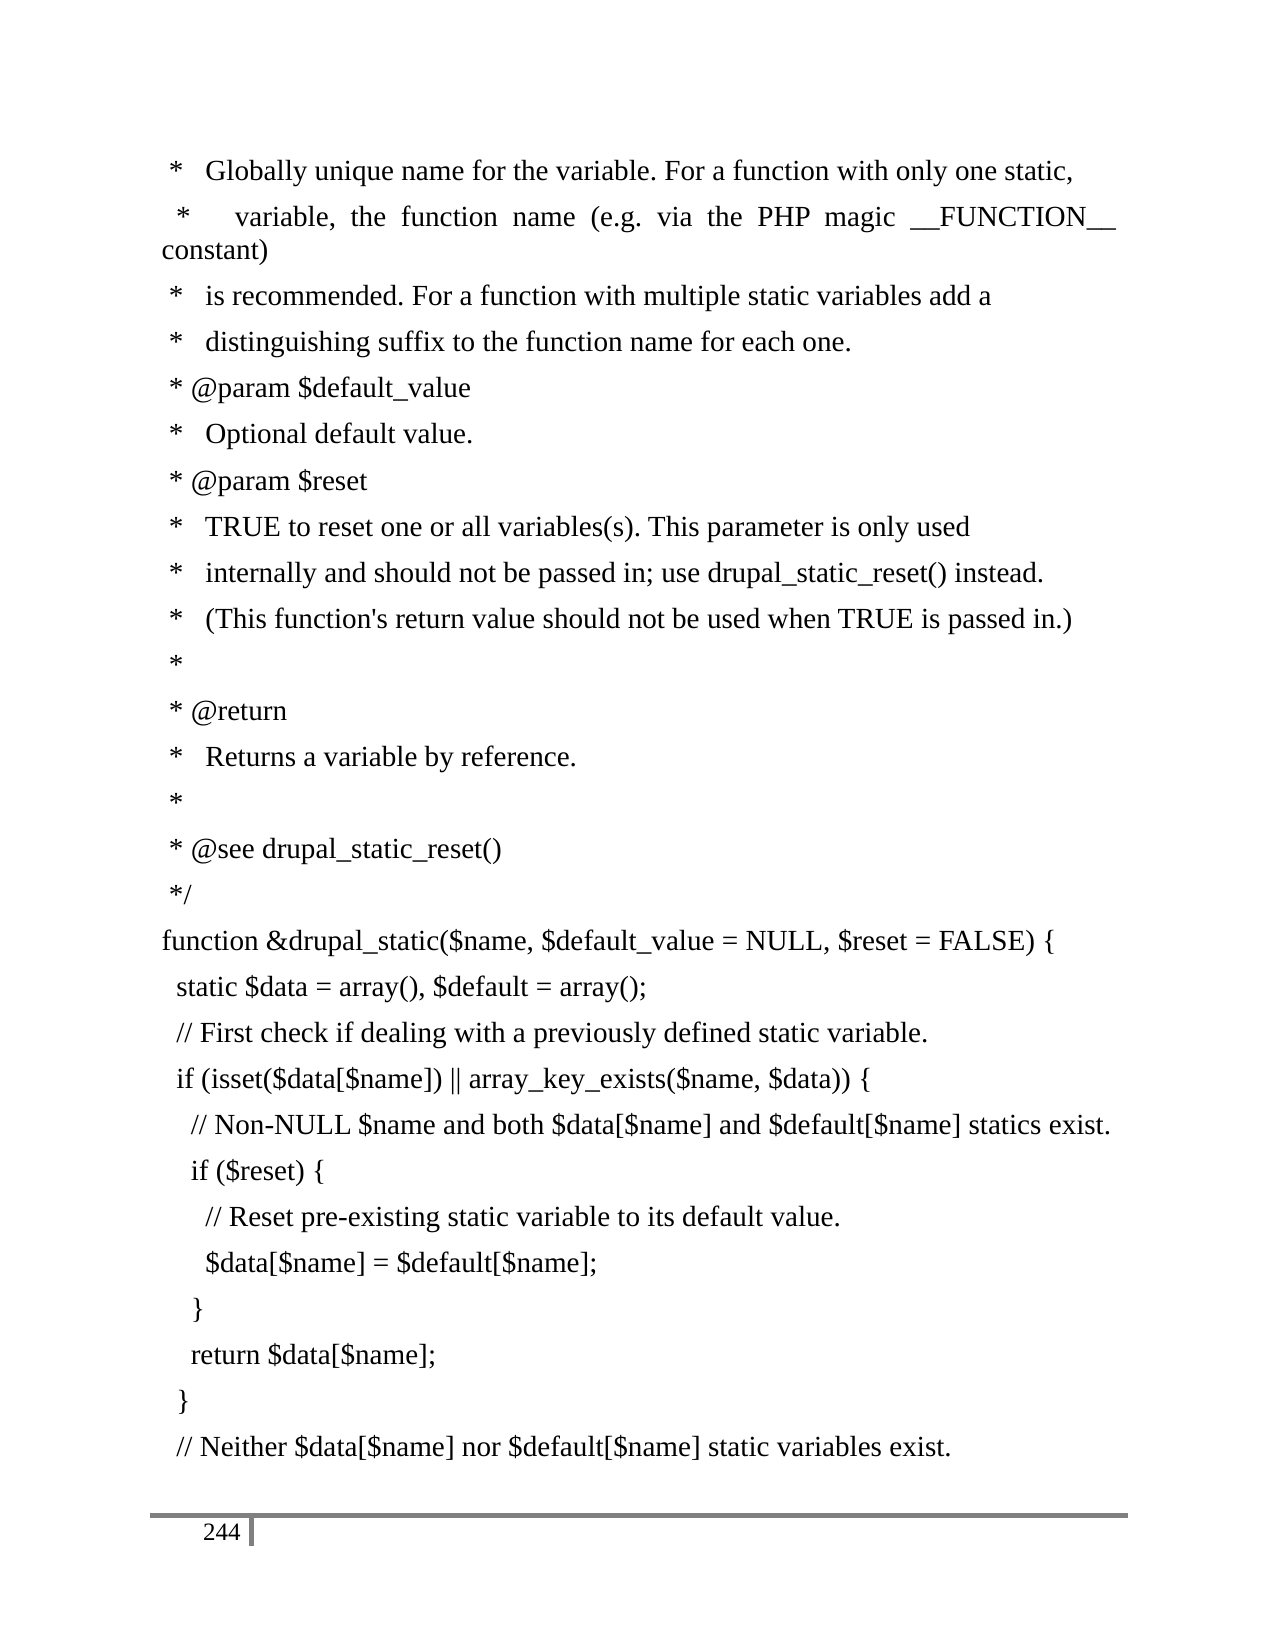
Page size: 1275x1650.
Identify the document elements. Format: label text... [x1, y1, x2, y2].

text } [161, 1291, 1117, 1325]
text * @param $default_value [161, 371, 1117, 404]
text * TRUE to reset one or all variables(s). This parameter is only used [161, 509, 1117, 542]
text // First check if dealing with a previously defined static variable. [161, 1015, 1117, 1049]
text * distinguishing suffix to the function name for each one. [161, 324, 1117, 358]
text * (This function's return value should not be used when TRUE is passed in.) [161, 601, 1117, 634]
text * variable, the function name (e.g. via the PHP magic __FUNCTION__ constant) [161, 199, 1117, 266]
text * [161, 647, 1117, 680]
text * @return [161, 693, 1117, 726]
text * @see drupal_static_reset() [161, 831, 1117, 864]
text static $data = array(), $default = array(); [161, 969, 1117, 1003]
text * @param $reset [161, 463, 1117, 496]
text */ [161, 877, 1117, 911]
text // Reset pre-existing static variable to its default value. [161, 1199, 1117, 1233]
text if (isset($data[$name]) || array_key_exists($name, $data)) { [161, 1061, 1117, 1095]
text return $data[$name]; [161, 1337, 1117, 1371]
text } [161, 1383, 1117, 1417]
text function &drupal_static($name, $default_value = NULL, $reset = FALSE) { [161, 923, 1117, 957]
text * internally and should not be passed in; use drupal_static_reset() instead. [161, 555, 1117, 588]
text // Non-NULL $name and both $data[$name] and $default[$name] statics exist. [161, 1107, 1117, 1141]
text $data[$name] = $default[$name]; [161, 1245, 1117, 1279]
text * Globally unique name for the variable. For a function with only one static, [161, 153, 1117, 186]
text * Returns a variable by reference. [161, 739, 1117, 772]
text if ($reset) { [161, 1153, 1117, 1187]
text * [161, 785, 1117, 818]
text // Neither $data[$name] nor $default[$name] static variables exist. [161, 1429, 1117, 1463]
text * Optional default value. [161, 417, 1117, 450]
text * is recommended. For a function with multiple static variables add a [161, 278, 1117, 312]
